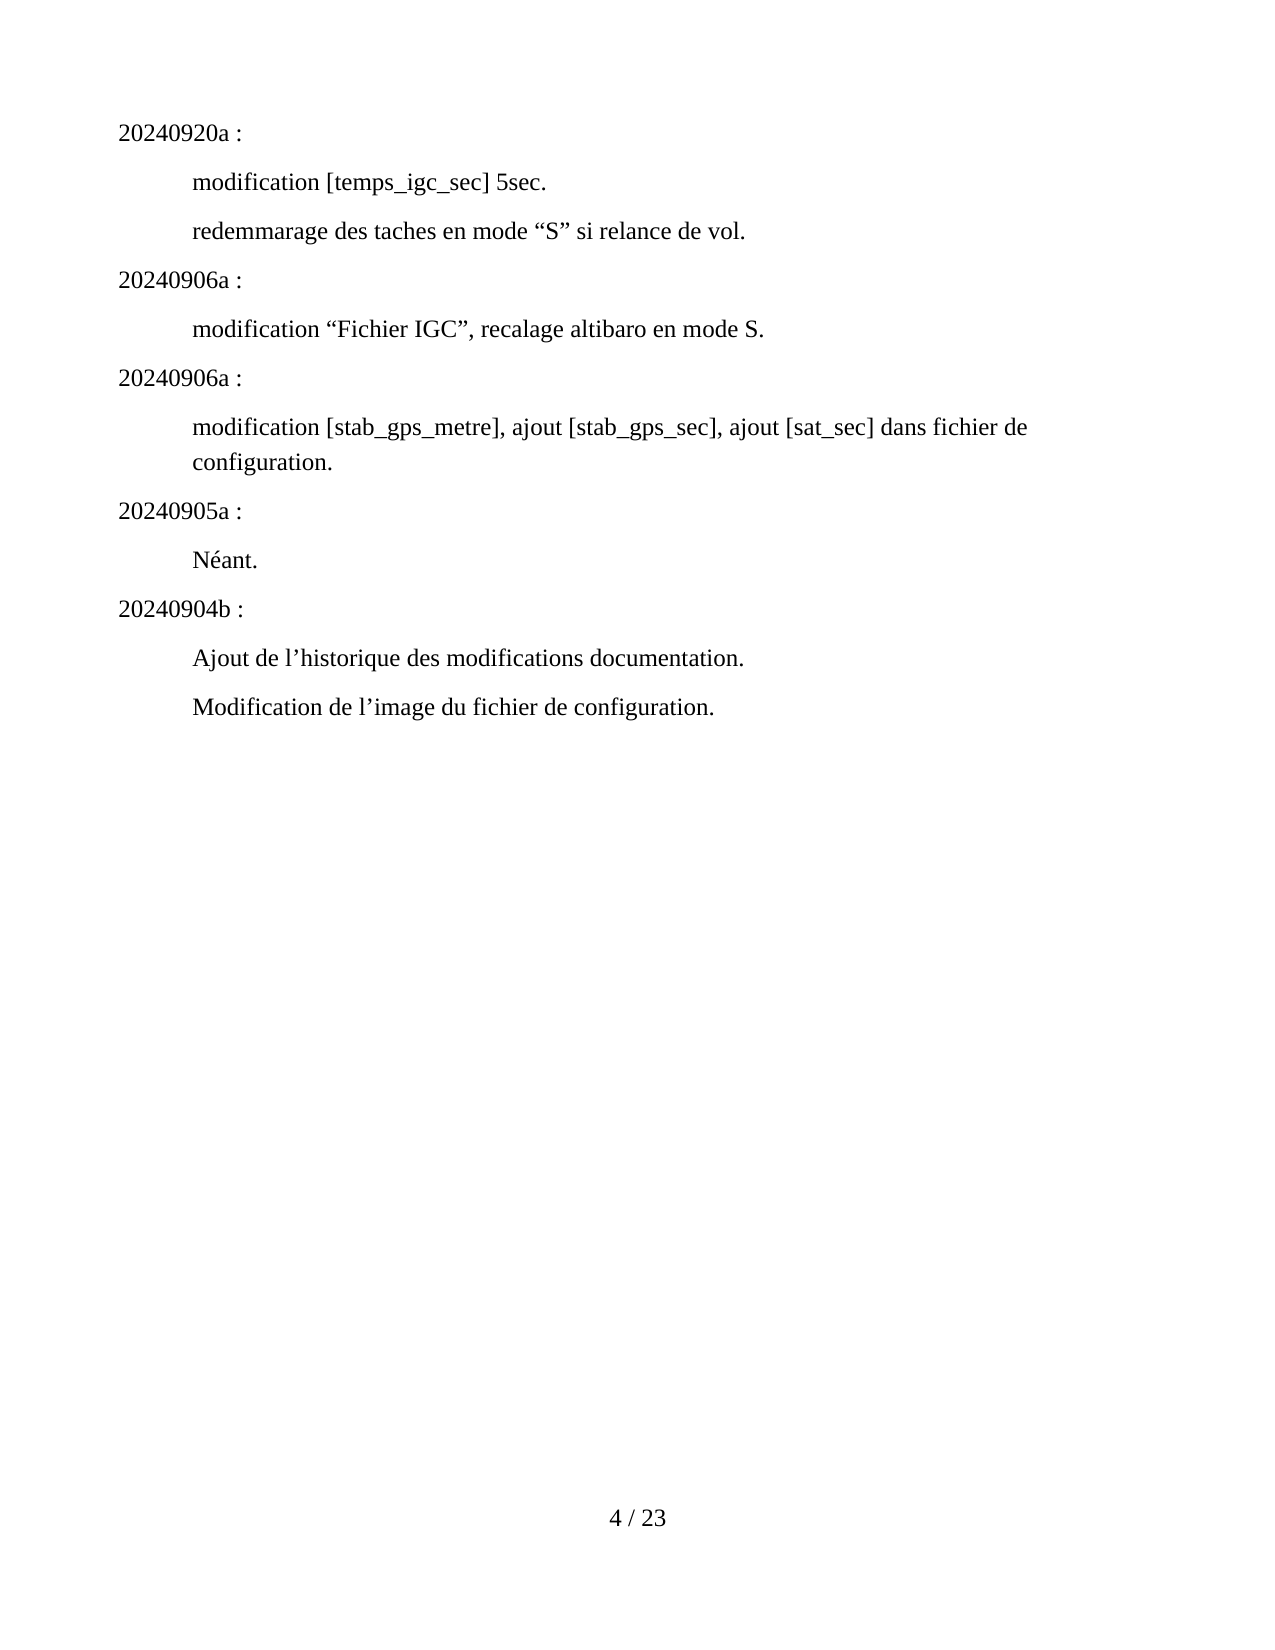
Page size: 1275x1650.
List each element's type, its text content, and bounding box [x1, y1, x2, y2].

text modification [stab_gps_metre], ajout [stab_gps_sec], ajout [sat_sec] dans fichier de configuration. [118, 412, 1157, 476]
text 20240906a : [118, 363, 1157, 392]
text redemmarage des taches en mode “S” si relance de vol. [118, 216, 1157, 245]
text 20240920a : [118, 118, 1157, 147]
text modification “Fichier IGC”, recalage altibaro en mode S. [118, 314, 1157, 343]
text Ajout de l’historique des modifications documentation. [118, 643, 1157, 672]
text modification [temps_igc_sec] 5sec. [118, 167, 1157, 196]
text Modification de l’image du fichier de configuration. [118, 692, 1157, 721]
text Néant. [118, 545, 1157, 574]
text 20240904b : [118, 594, 1157, 623]
text 20240906a : [118, 265, 1157, 294]
text 20240905a : [118, 496, 1157, 525]
